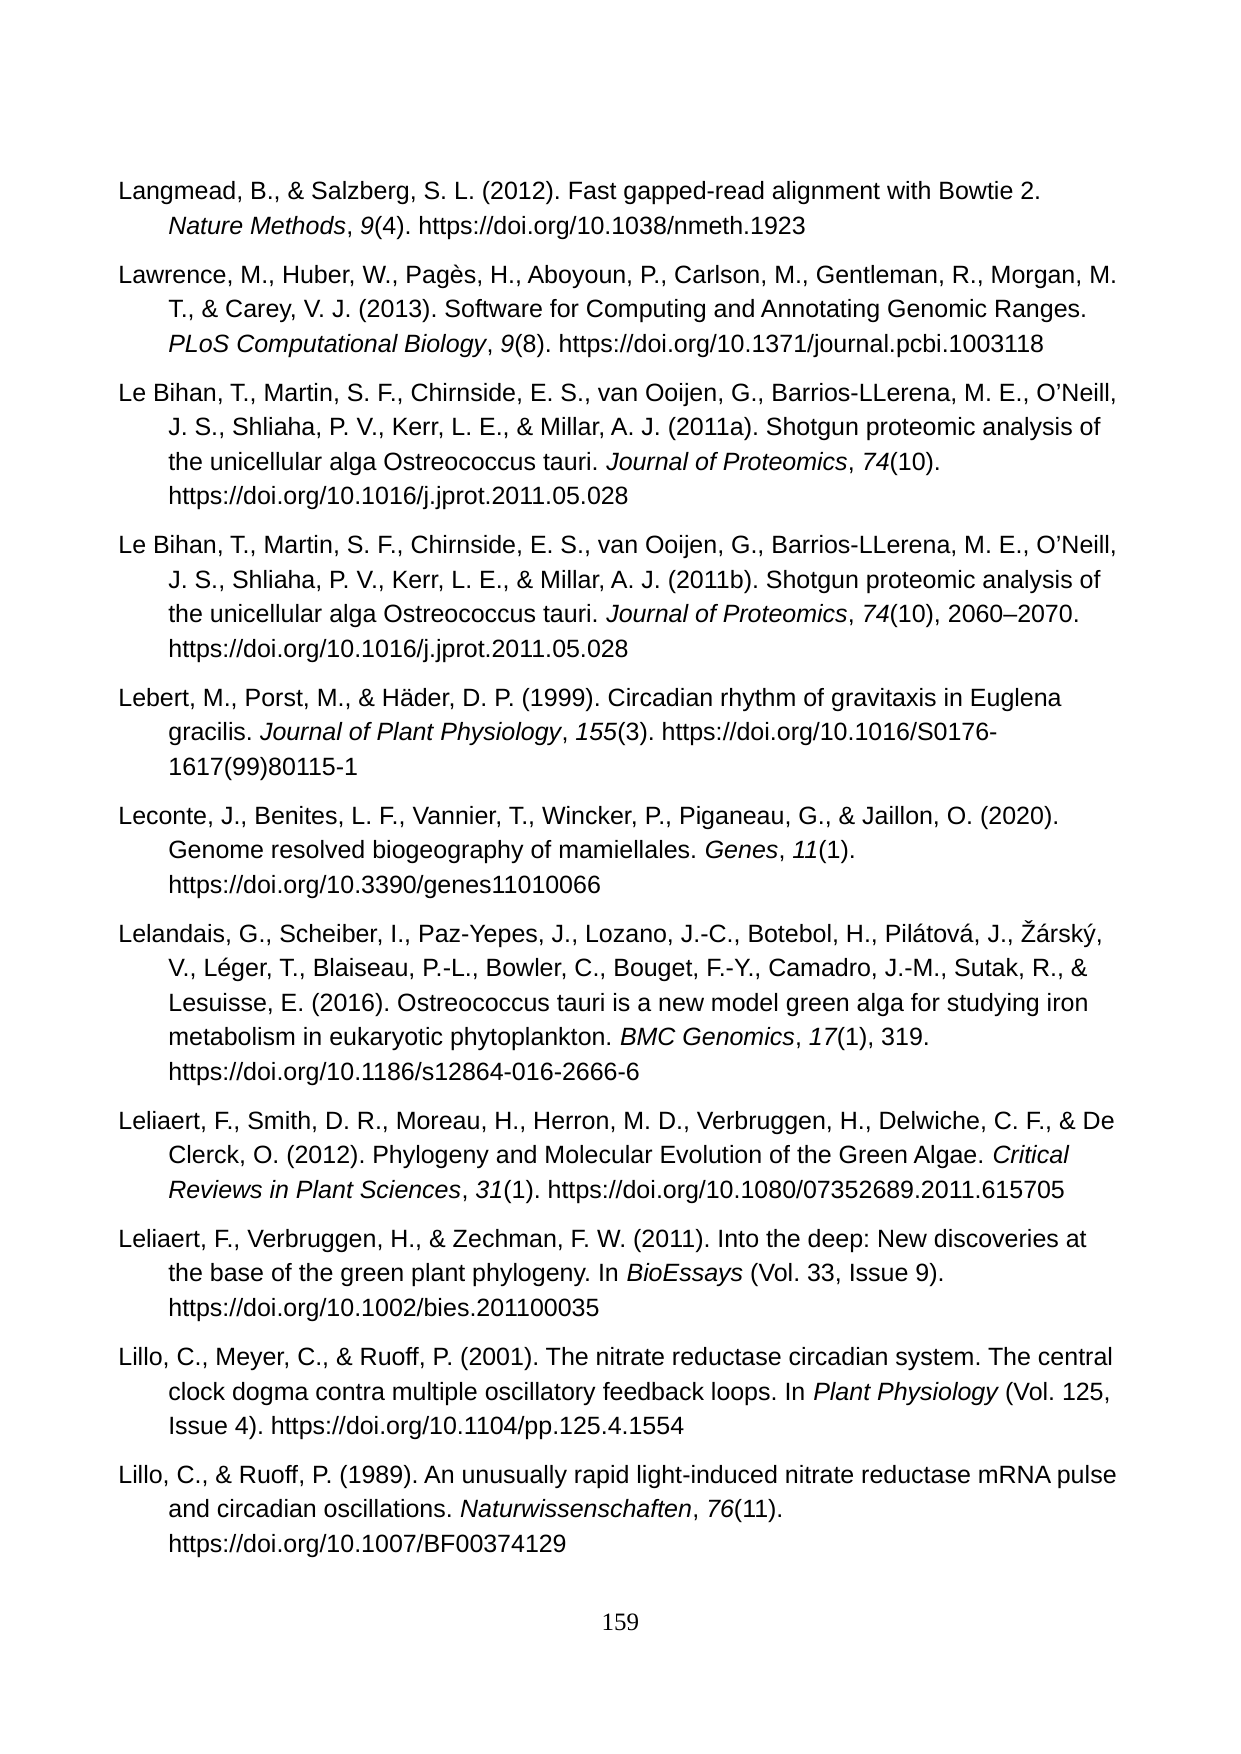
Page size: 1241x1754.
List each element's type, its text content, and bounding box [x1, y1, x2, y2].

text Lebert, M., Porst, M., & Häder, D. P. (1999). Circadian rhythm of gravitaxis in Euglena gracilis. Journal of Plant Physiology, 155(3). https://doi.org/10.1016/S0176-1617(99)80115-1 [118, 683, 1122, 781]
text Langmead, B., & Salzberg, S. L. (2012). Fast gapped-read alignment with Bowtie 2. Nature Methods, 9(4). https://doi.org/10.1038/nmeth.1923 [118, 176, 1122, 239]
text Lawrence, M., Huber, W., Pagès, H., Aboyoun, P., Carlson, M., Gentleman, R., Morgan, M. T., & Carey, V. J. (2013). Software for Computing and Annotating Genomic Ranges. PLoS Computational Biology, 9(8). https://doi.org/10.1371/journal.pcbi.1003118 [118, 260, 1122, 358]
text Le Bihan, T., Martin, S. F., Chirnside, E. S., van Ooijen, G., Barrios-LLerena, M. E., O’Neill, J. S., Shliaha, P. V., Kerr, L. E., & Millar, A. J. (2011b). Shotgun proteomic analysis of the unicellular alga Ostreococcus tauri. Journal of Proteomics, 74(10), 2060–2070. https://doi.org/10.1016/j.jprot.2011.05.028 [118, 530, 1122, 663]
text Leconte, J., Benites, L. F., Vannier, T., Wincker, P., Piganeau, G., & Jaillon, O. (2020). Genome resolved biogeography of mamiellales. Genes, 11(1). https://doi.org/10.3390/genes11010066 [118, 801, 1122, 899]
text Le Bihan, T., Martin, S. F., Chirnside, E. S., van Ooijen, G., Barrios-LLerena, M. E., O’Neill, J. S., Shliaha, P. V., Kerr, L. E., & Millar, A. J. (2011a). Shotgun proteomic analysis of the unicellular alga Ostreococcus tauri. Journal of Proteomics, 74(10). https://doi.org/10.1016/j.jprot.2011.05.028 [118, 378, 1122, 510]
text Leliaert, F., Verbruggen, H., & Zechman, F. W. (2011). Into the deep: New discoveries at the base of the green plant phylogeny. In BioEssays (Vol. 33, Issue 9). https://doi.org/10.1002/bies.201100035 [118, 1224, 1122, 1322]
text Lillo, C., & Ruoff, P. (1989). An unusually rapid light-induced nitrate reductase mRNA pulse and circadian oscillations. Naturwissenschaften, 76(11). https://doi.org/10.1007/BF00374129 [118, 1460, 1122, 1558]
text Lillo, C., Meyer, C., & Ruoff, P. (2001). The nitrate reductase circadian system. The central clock dogma contra multiple oscillatory feedback loops. In Plant Physiology (Vol. 125, Issue 4). https://doi.org/10.1104/pp.125.4.1554 [118, 1342, 1122, 1440]
text Leliaert, F., Smith, D. R., Moreau, H., Herron, M. D., Verbruggen, H., Delwiche, C. F., & De Clerck, O. (2012). Phylogeny and Molecular Evolution of the Green Algae. Critical Reviews in Plant Sciences, 31(1). https://doi.org/10.1080/07352689.2011.615705 [118, 1106, 1122, 1204]
text Lelandais, G., Scheiber, I., Paz-Yepes, J., Lozano, J.-C., Botebol, H., Pilátová, J., Žárský, V., Léger, T., Blaiseau, P.-L., Bowler, C., Bouget, F.-Y., Camadro, J.-M., Sutak, R., & Lesuisse, E. (2016). Ostreococcus tauri is a new model green alga for studying iron metabolism in eukaryotic phytoplankton. BMC Genomics, 17(1), 319. https://doi.org/10.1186/s12864-016-2666-6 [118, 919, 1122, 1086]
